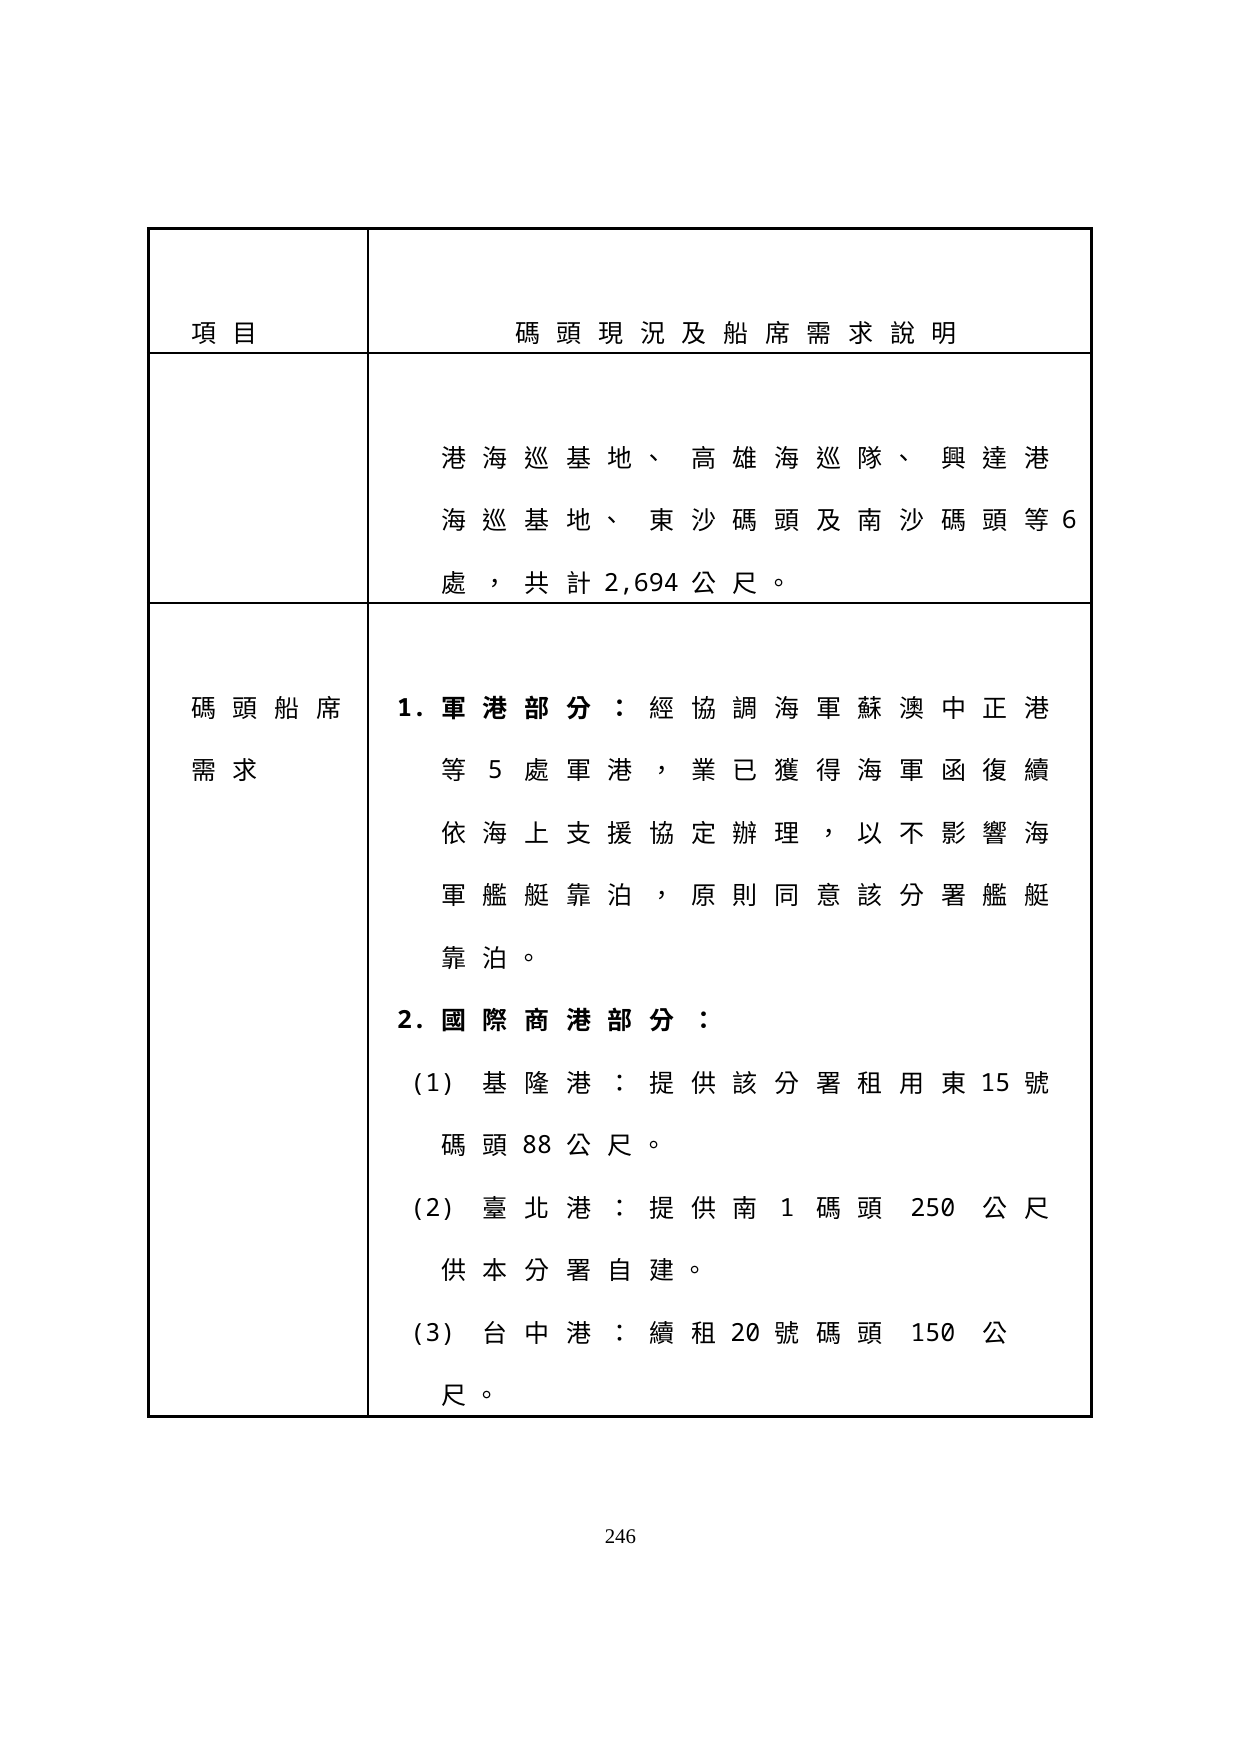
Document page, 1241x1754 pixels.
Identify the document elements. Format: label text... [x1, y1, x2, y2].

table_cell 1.軍港部分：經協調海軍蘇澳中正港等5處軍港，業已獲得海軍函復續依海上支援協定辦理，以不影響海軍艦艇靠泊，原則同意該分署艦艇靠泊。 2.國際商港部分： (1)基隆港：提供該分署租用東15號碼頭88公尺。 (2)臺北港：提供南1碼頭250公尺供本分署自建。 (3)台中港：續租20號碼頭150公尺。 [369, 604, 1090, 1415]
table_header 項目 [150, 230, 367, 352]
table_cell [150, 354, 367, 602]
table_header 碼頭現況及船席需求說明 [369, 230, 1090, 352]
table_cell 碼頭船席需求 [150, 604, 367, 1415]
table_cell 港海巡基地、高雄海巡隊、興達港海巡基地、東沙碼頭及南沙碼頭等6處，共計2,694公尺。 [369, 354, 1090, 602]
